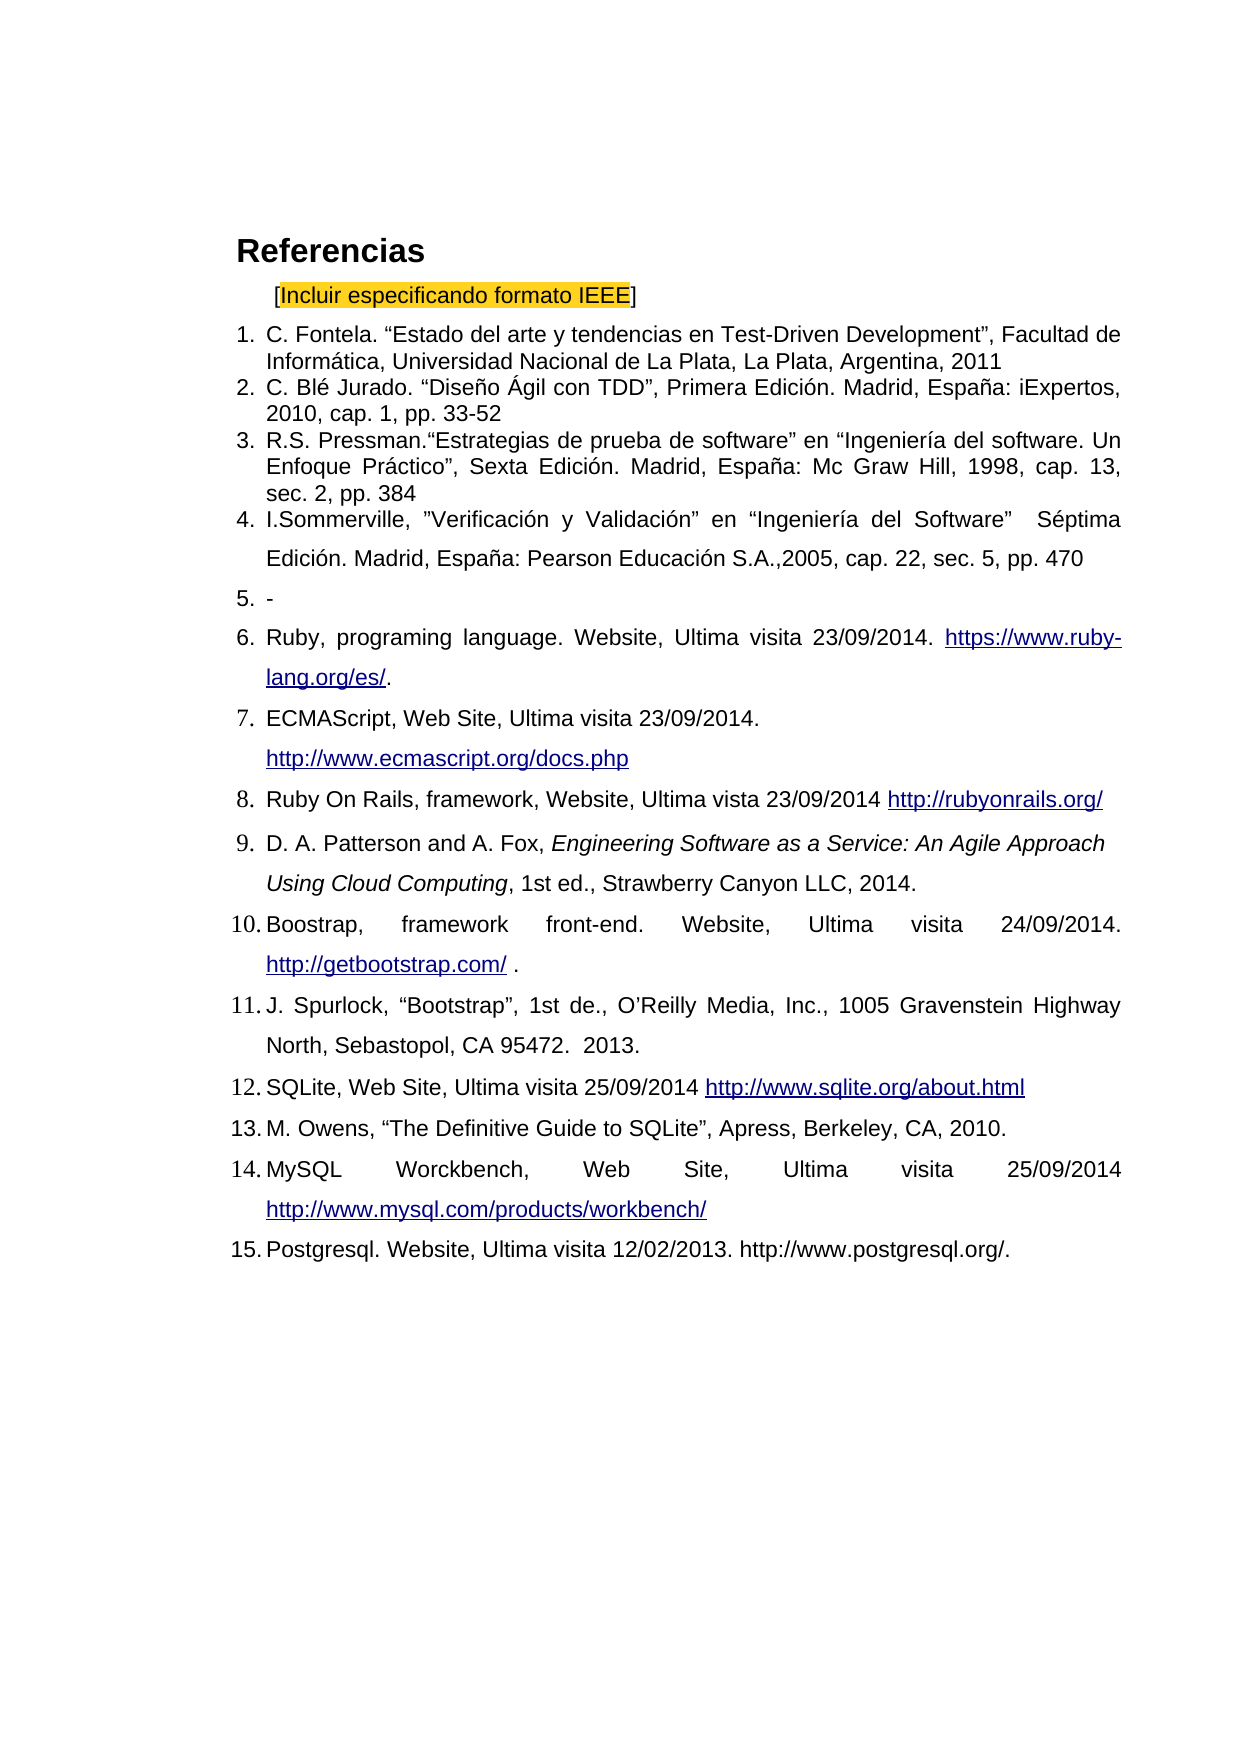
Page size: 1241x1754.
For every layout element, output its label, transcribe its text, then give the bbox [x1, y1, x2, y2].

list C. Blé Jurado. “Diseño Ágil con TDD”, Primera Edición. Madrid, España: iExpertos, 2010, cap. 1, pp. 33-52 [236, 374, 1122, 427]
list I.Sommerville, ”Verificación y Validación” en “Ingeniería del Software” Séptima Edición. Madrid, España: Pearson Educación S.A.,2005, cap. 22, sec. 5, pp. 470 [236, 506, 1122, 572]
text [Incluir especificando formato IEEE] [274, 282, 1122, 308]
list J. Spurlock, “Bootstrap”, 1st de., O’Reilly Media, Inc., 1005 Gravenstein Highway North, Sebastopol, CA 95472. 2013. [230, 990, 1122, 1059]
subtitle Referencias [236, 231, 1122, 269]
list Boostrap, framework front-end. Website, Ultima visita 24/09/2014. http://getbootstrap.com/ . [230, 909, 1122, 977]
list M. Owens, “The Definitive Guide to SQLite”, Apress, Berkeley, CA, 2010. [230, 1115, 1122, 1141]
list Postgresql. Website, Ultima visita 12/02/2013. http://www.postgresql.org/. [230, 1236, 1122, 1262]
list C. Fontela. “Estado del arte y tendencias en Test-Driven Development”, Facultad de Informática, Universidad Nacional de La Plata, La Plata, Argentina, 2011 [236, 321, 1122, 374]
list MySQL Worckbench, Web Site, Ultima visita 25/09/2014 http://www.mysql.com/products/workbench/ [230, 1154, 1122, 1223]
list Ruby On Rails, framework, Website, Ultima vista 23/09/2014 http://rubyonrails.org/ [236, 784, 1122, 813]
list R.S. Pressman.“Estrategias de prueba de software” en “Ingeniería del software. Un Enfoque Práctico”, Sexta Edición. Madrid, España: Mc Graw Hill, 1998, cap. 13, sec. 2, pp. 384 [236, 427, 1122, 506]
list Ruby, programing language. Website, Ultima visita 23/09/2014. https://www.ruby-lang.org/es/. [236, 624, 1122, 690]
list ECMAScript, Web Site, Ultima visita 23/09/2014. http://www.ecmascript.org/docs.php [236, 703, 1122, 771]
list SQLite, Web Site, Ultima visita 25/09/2014 http://www.sqlite.org/about.html [230, 1072, 1122, 1101]
list - [236, 585, 1122, 611]
list D. A. Patterson and A. Fox, Engineering Software as a Service: An Agile Approach Using Cloud Computing, 1st ed., Strawberry Canyon LLC, 2014. [236, 828, 1122, 896]
